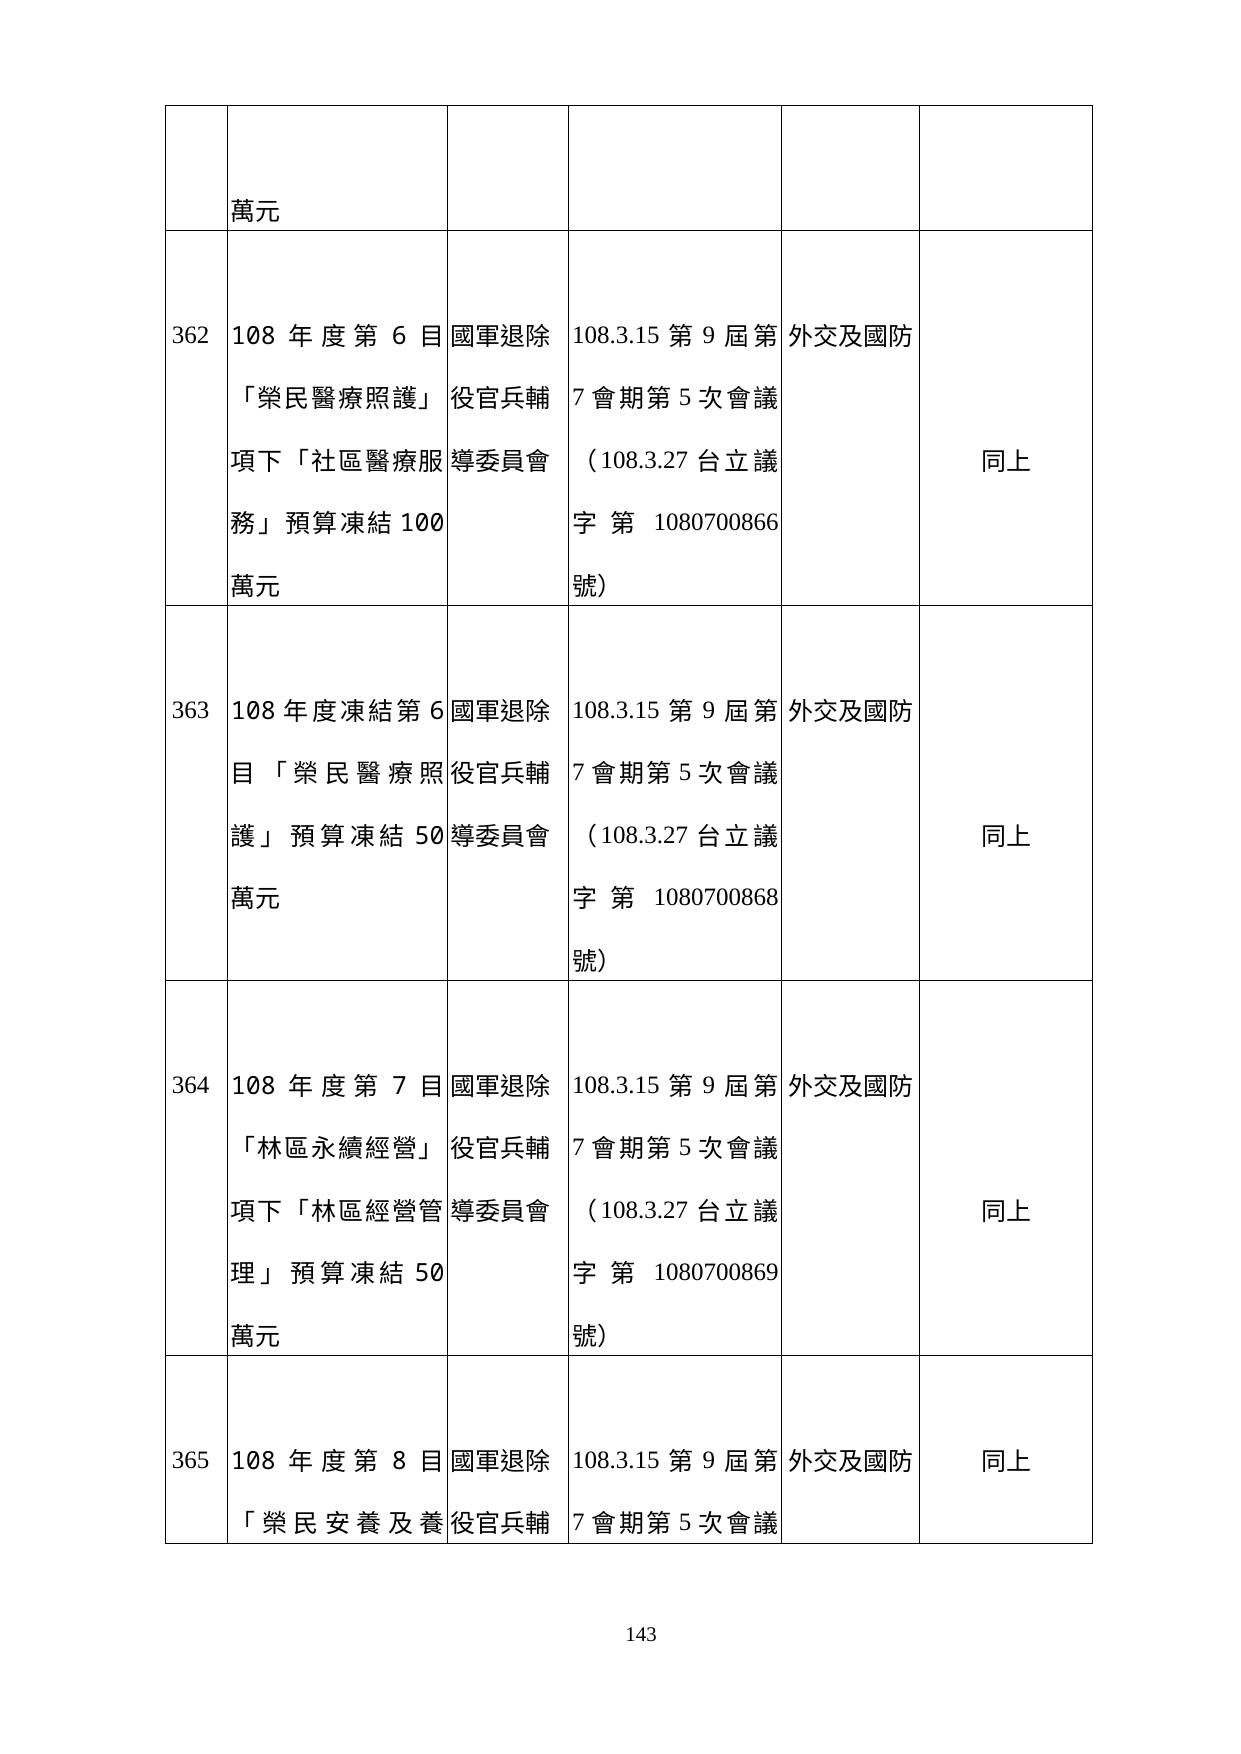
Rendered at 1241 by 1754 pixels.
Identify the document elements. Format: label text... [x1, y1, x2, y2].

table_cell 108.3.15第9屆第7會期第5次會議（108.3.27台立議字第1080700869號） [569, 981, 781, 1355]
table_cell 萬元 [228, 106, 447, 230]
table_cell 108年度第8目「榮民安養及養 [228, 1356, 447, 1543]
table_cell [166, 981, 227, 1355]
table_cell 國軍退除役官兵輔 [448, 1356, 568, 1543]
table_cell 同上 [920, 231, 1092, 605]
table_cell 108.3.15第9屆第7會期第5次會議（108.3.27台立議字第1080700866號） [569, 231, 781, 605]
table_cell [166, 106, 227, 230]
table_cell [569, 106, 781, 230]
table_cell [920, 106, 1092, 230]
table_cell 同上 [920, 1356, 1092, 1543]
table_cell 國軍退除役官兵輔導委員會 [448, 606, 568, 980]
table_cell [166, 231, 227, 605]
table_cell [166, 1356, 227, 1543]
table_cell 108年度第6目「榮民醫療照護」項下「社區醫療服務」預算凍結100萬元 [228, 231, 447, 605]
table_cell [166, 606, 227, 980]
table_cell 108.3.15第9屆第7會期第5次會議（108.3.27台立議字第1080700868號） [569, 606, 781, 980]
table_cell 外交及國防 [782, 606, 919, 980]
table_cell 同上 [920, 606, 1092, 980]
table_cell 108年度凍結第6目「榮民醫療照護」預算凍結50萬元 [228, 606, 447, 980]
table_cell 外交及國防 [782, 231, 919, 605]
table_cell 108年度第7目「林區永續經營」項下「林區經營管理」預算凍結50萬元 [228, 981, 447, 1355]
table_cell [782, 106, 919, 230]
table_cell 外交及國防 [782, 981, 919, 1355]
table_cell 國軍退除役官兵輔導委員會 [448, 981, 568, 1355]
table_cell 108.3.15第9屆第7會期第5次會議 [569, 1356, 781, 1543]
table_cell 同上 [920, 981, 1092, 1355]
table_cell 外交及國防 [782, 1356, 919, 1543]
table_cell [448, 106, 568, 230]
table_cell 國軍退除役官兵輔導委員會 [448, 231, 568, 605]
